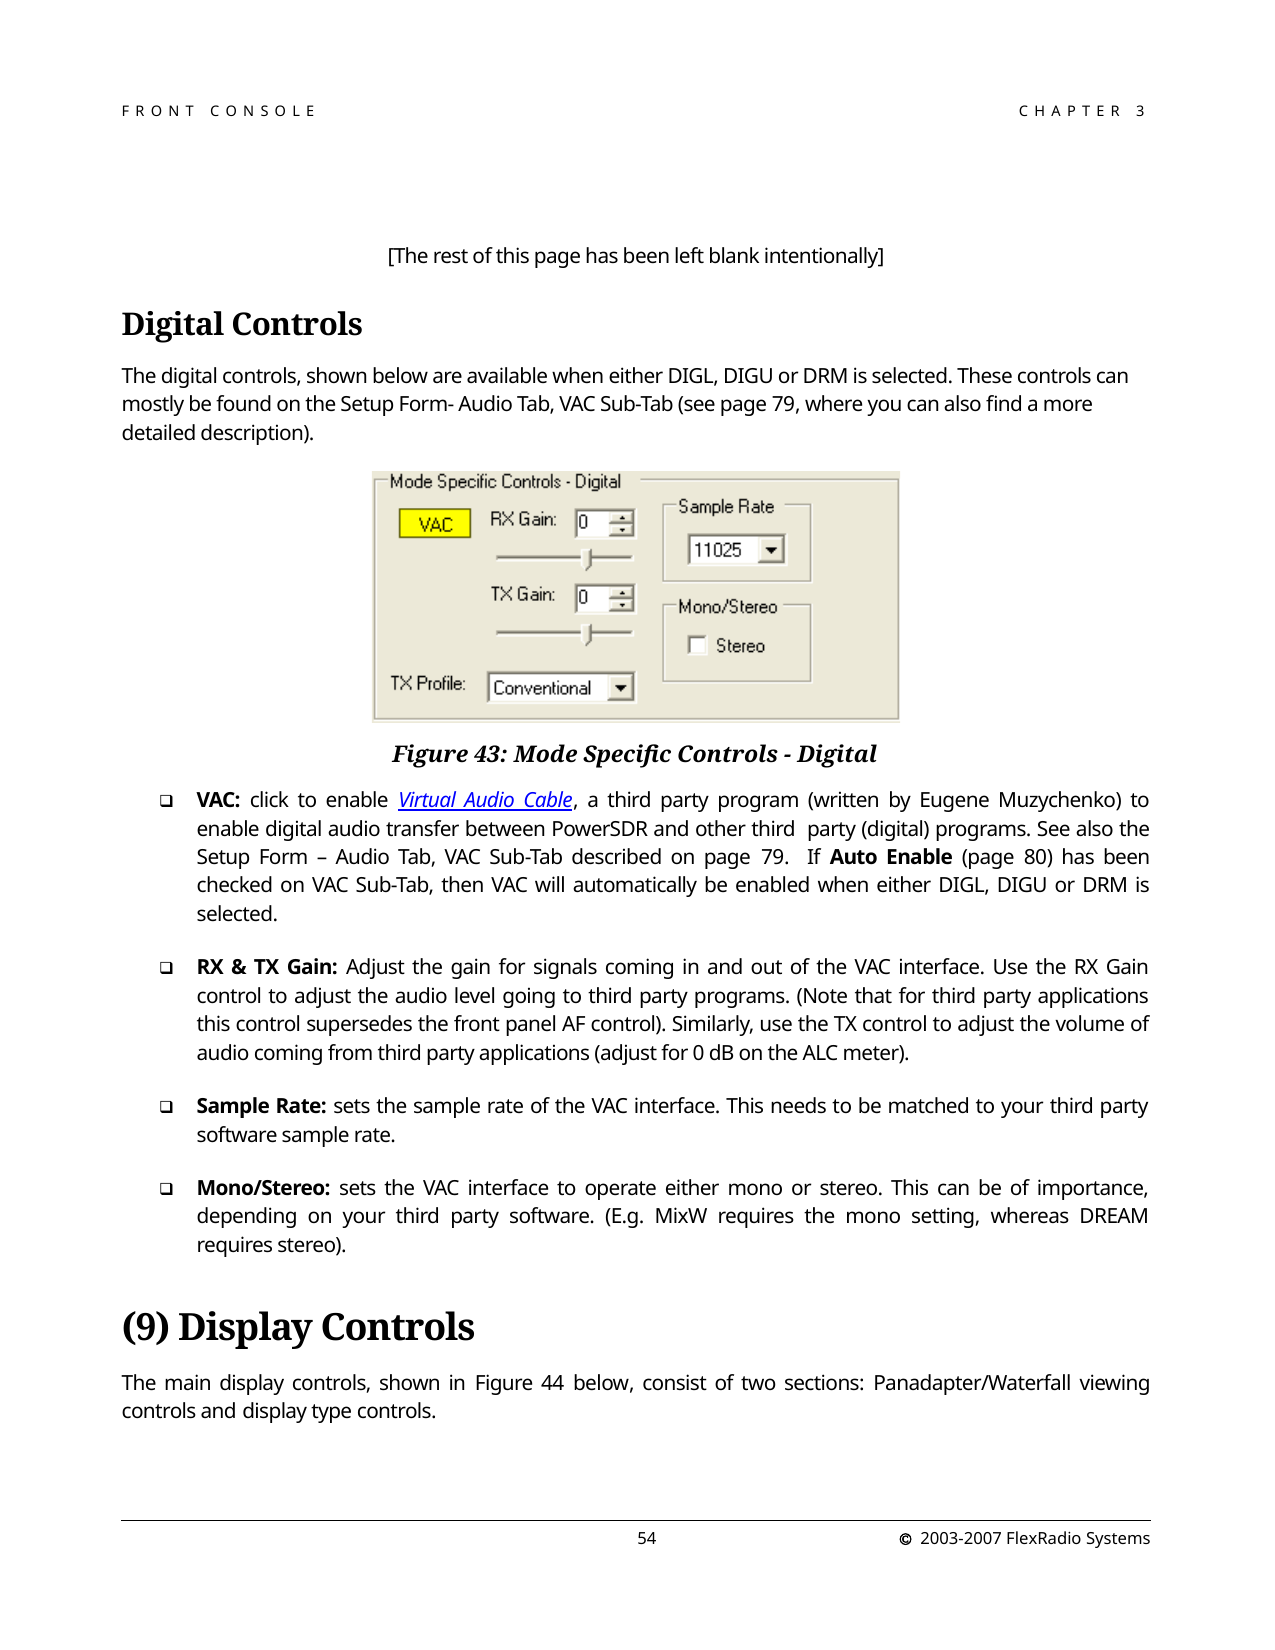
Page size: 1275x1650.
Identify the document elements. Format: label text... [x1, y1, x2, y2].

text Figure 43: Mode Specific Controls - Digital [121, 739, 1151, 770]
picture [371, 471, 901, 723]
subtitle Digital Controls [121, 302, 1151, 344]
list Mono/Stereo: sets the VAC interface to operate either mono or stereo. This can be of importance, depending on your third party software. (E.g. MixW requires the mono setting, whereas DREAM requires stereo). [159, 1173, 1151, 1258]
text [The rest of this page has been left blank intentionally] [121, 241, 1151, 269]
text The main display controls, shown in Figure 44 below, consist of two sections: Panadapter/Waterfall viewing controls and display type controls. [121, 1368, 1151, 1425]
subtitle (9) Display Controls [121, 1300, 1151, 1351]
list RX & TX Gain: Adjust the gain for signals coming in and out of the VAC interface. Use the RX Gain control to adjust the audio level going to third party programs. (Note that for third party applications this control supersedes the front panel AF control). Similarly, use the TX control to adjust the volume of audio coming from third party applications (adjust for 0 dB on the ALC meter). [159, 952, 1151, 1066]
text The digital controls, shown below are available when either DIGL, DIGU or DRM is selected. These controls can mostly be found on the Setup Form- Audio Tab, VAC Sub-Tab (see page 75, where you can also find a more detailed description). [121, 361, 1151, 446]
list Sample Rate: sets the sample rate of the VAC interface. This needs to be matched to your third party software sample rate. [159, 1091, 1151, 1148]
list VAC: click to enable Virtual Audio Cable, a third party program (written by Eugene Muzychenko) to enable digital audio transfer between PowerSDR and other third party (digital) programs. See also the Setup Form – Audio Tab, VAC Sub-Tab described on page 75. If Auto Enable (page 76) has been checked on VAC Sub-Tab, then VAC will automatically be enabled when either DIGL, DIGU or DRM is selected. [159, 785, 1151, 927]
